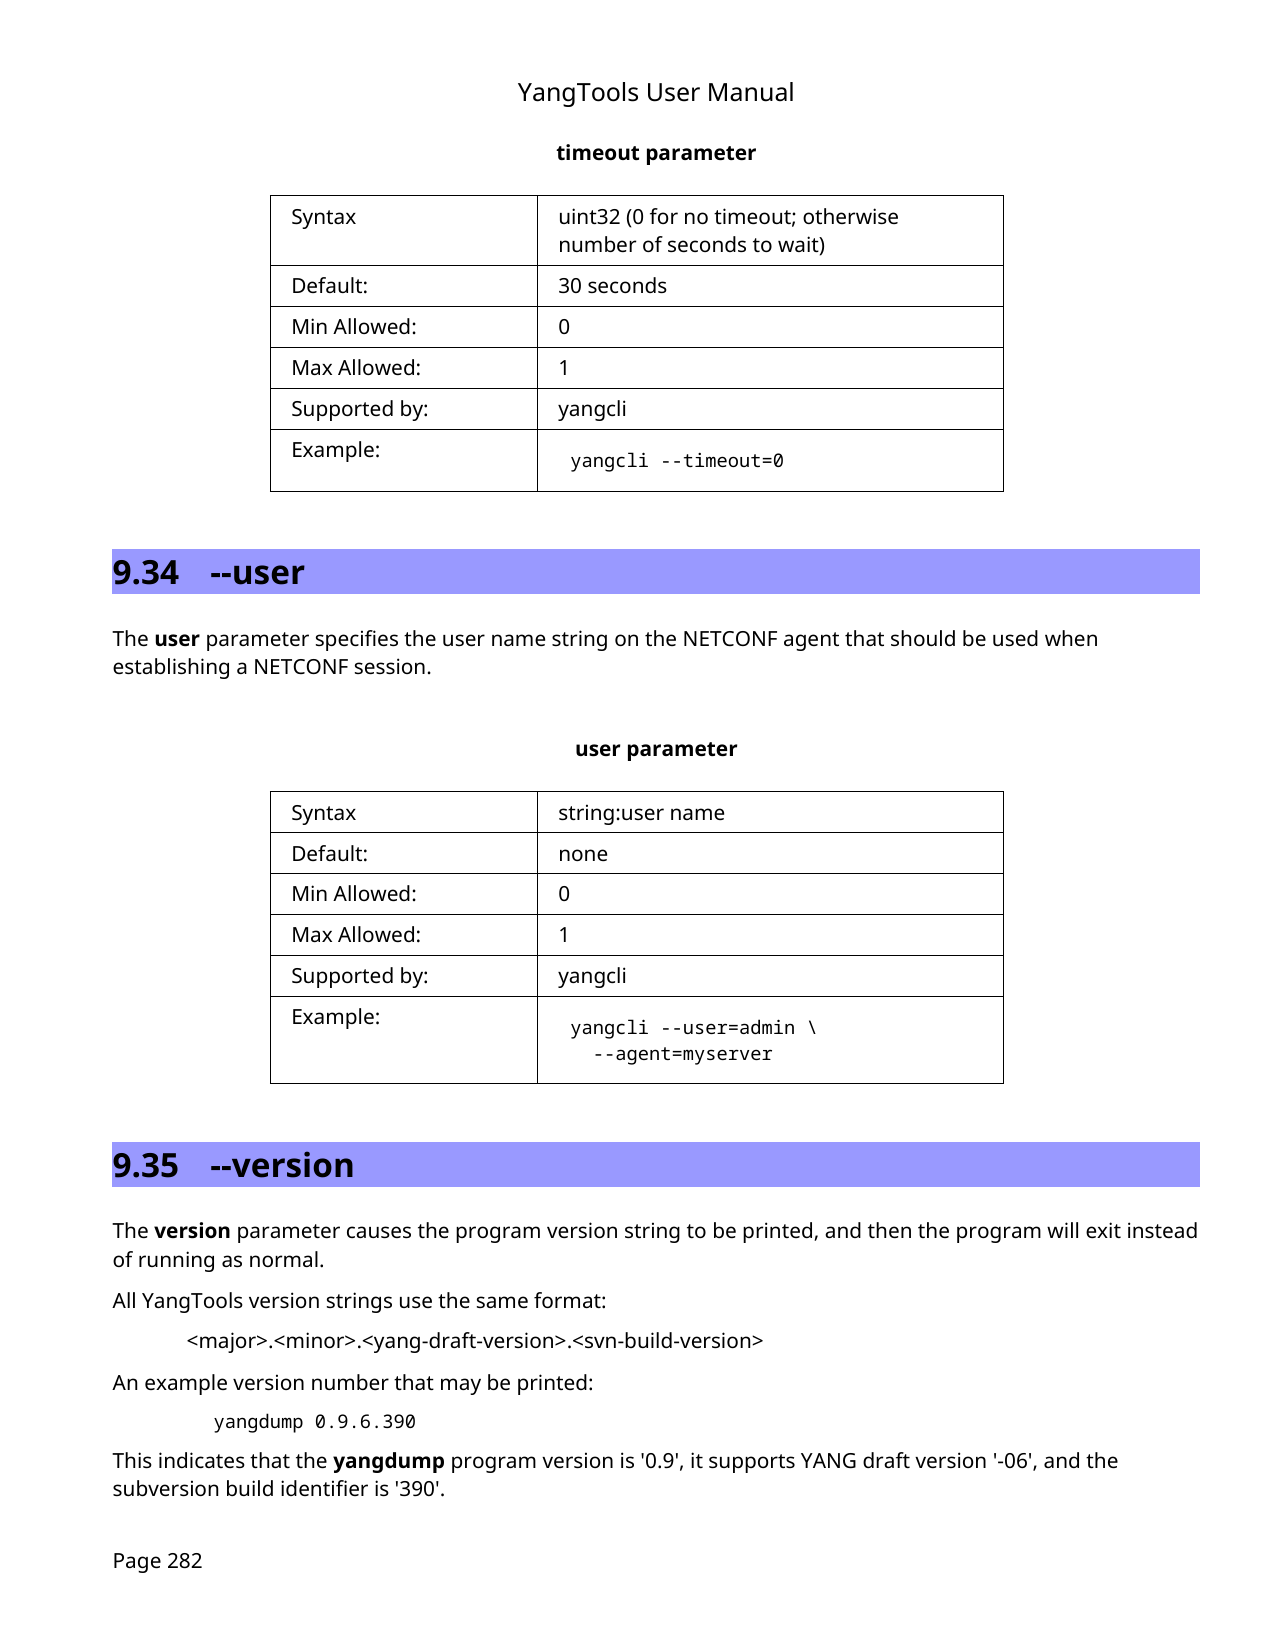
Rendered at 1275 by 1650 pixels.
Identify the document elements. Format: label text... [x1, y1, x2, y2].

table_cell Supported by: [271, 389, 537, 428]
table_header uint32 (0 for no timeout; otherwise number of seconds to wait) [538, 196, 1003, 265]
text An example version number that may be printed: [112, 1368, 1200, 1396]
text <major>.<minor>.<yang-draft-version>.<svn-build-version> [112, 1327, 1200, 1355]
table_cell 1 [538, 915, 1003, 955]
table_cell 0 [538, 307, 1003, 347]
table_header Syntax [271, 792, 537, 832]
table_cell Default: [271, 833, 537, 873]
table_cell 1 [538, 348, 1003, 388]
text This indicates that the yangdump program version is '0.9', it supports YANG draft version '-06', and the subversion build identifier is '390'. [112, 1446, 1200, 1503]
table_header Syntax [271, 196, 537, 265]
table_cell Default: [271, 266, 537, 306]
table_cell yangcli [538, 389, 1003, 428]
subtitle timeout parameter [127, 138, 1185, 167]
table_cell 30 seconds [538, 266, 1003, 306]
table_cell 0 [538, 874, 1003, 914]
subtitle --user [112, 549, 1200, 594]
table_cell Max Allowed: [271, 915, 537, 955]
table_cell none [538, 833, 1003, 873]
table_cell yangcli --user=admin \ --agent=myserver [538, 997, 1003, 1083]
subtitle user parameter [127, 734, 1185, 762]
table_cell Supported by: [271, 956, 537, 996]
subtitle --version [112, 1142, 1200, 1187]
text The version parameter causes the program version string to be printed, and then the program will exit instead of running as normal. [112, 1216, 1200, 1273]
text The user parameter specifies the user name string on the NETCONF agent that should be used when establishing a NETCONF session. [112, 624, 1200, 681]
table_cell yangcli [538, 956, 1003, 996]
table_cell Min Allowed: [271, 874, 537, 914]
text All YangTools version strings use the same format: [112, 1286, 1200, 1314]
table_header string:user name [538, 792, 1003, 832]
table_cell Max Allowed: [271, 348, 537, 388]
table_cell Example: [271, 430, 537, 491]
table_cell Min Allowed: [271, 307, 537, 347]
table_cell Example: [271, 997, 537, 1083]
table_cell yangcli --timeout=0 [538, 430, 1003, 491]
text yangdump 0.9.6.390 [139, 1408, 1200, 1434]
